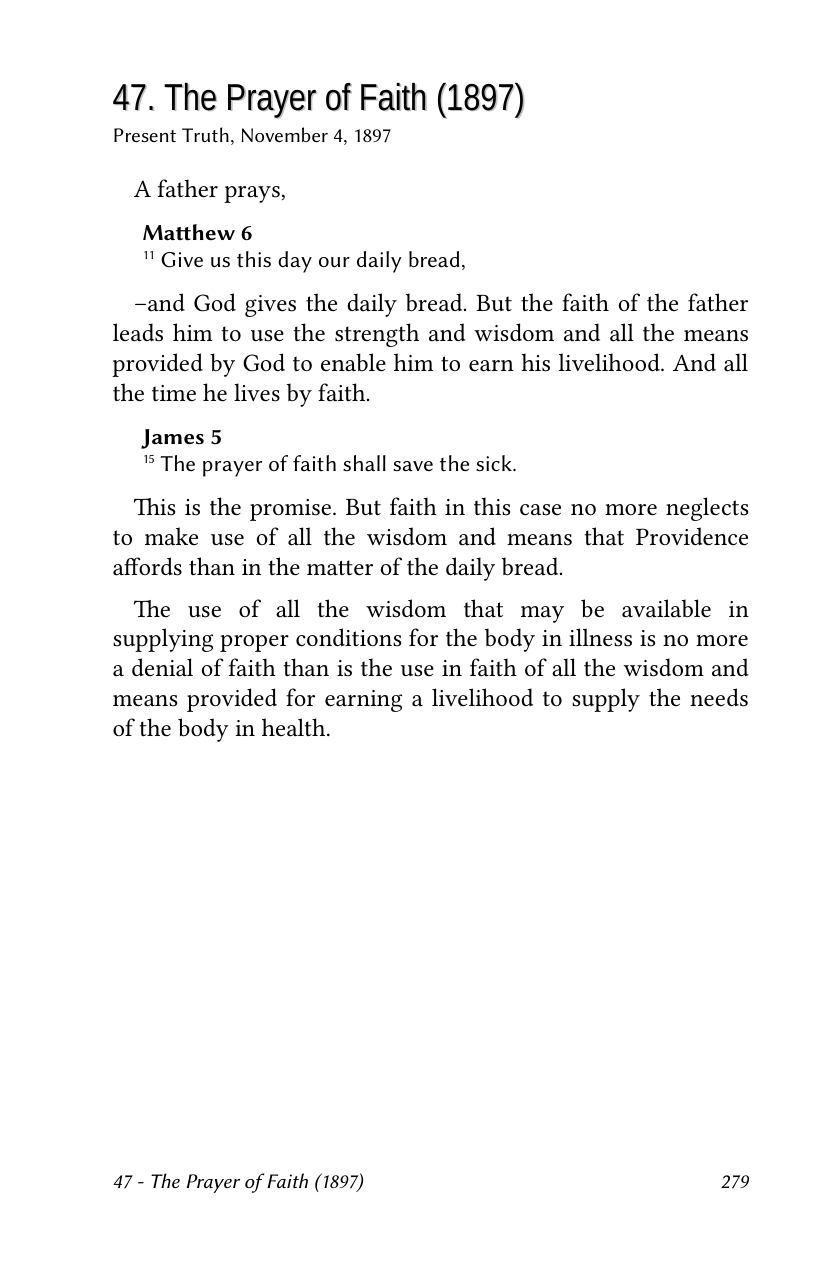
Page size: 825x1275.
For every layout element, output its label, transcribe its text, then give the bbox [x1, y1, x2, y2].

text The use of all the wisdom that may be available in supplying proper conditions for the body in illness is no more a denial of faith than is the use in faith of all the wisdom and means provided for earning a livelihood to supply the needs of the body in health. [112, 594, 750, 743]
text James 5 [142, 423, 750, 450]
text Matthew 6 [142, 220, 750, 246]
text –and God gives the daily bread. But the faith of the father leads him to use the strength and wisdom and all the means provided by God to enable him to earn his livelihood. And all the time he lives by faith. [112, 289, 750, 407]
text A father prays, [112, 175, 750, 203]
text 11 Give us this day our daily bread, [142, 247, 720, 273]
text Present Truth, November 4, 1897 [112, 124, 750, 148]
text 15 The prayer of faith shall save the sick. [142, 451, 720, 477]
text This is the promise. But faith in this case no more neglects to make use of all the wisdom and means that Providence affords than in the matter of the daily bread. [112, 493, 750, 581]
title The Prayer of Faith (1897) [112, 75, 750, 118]
